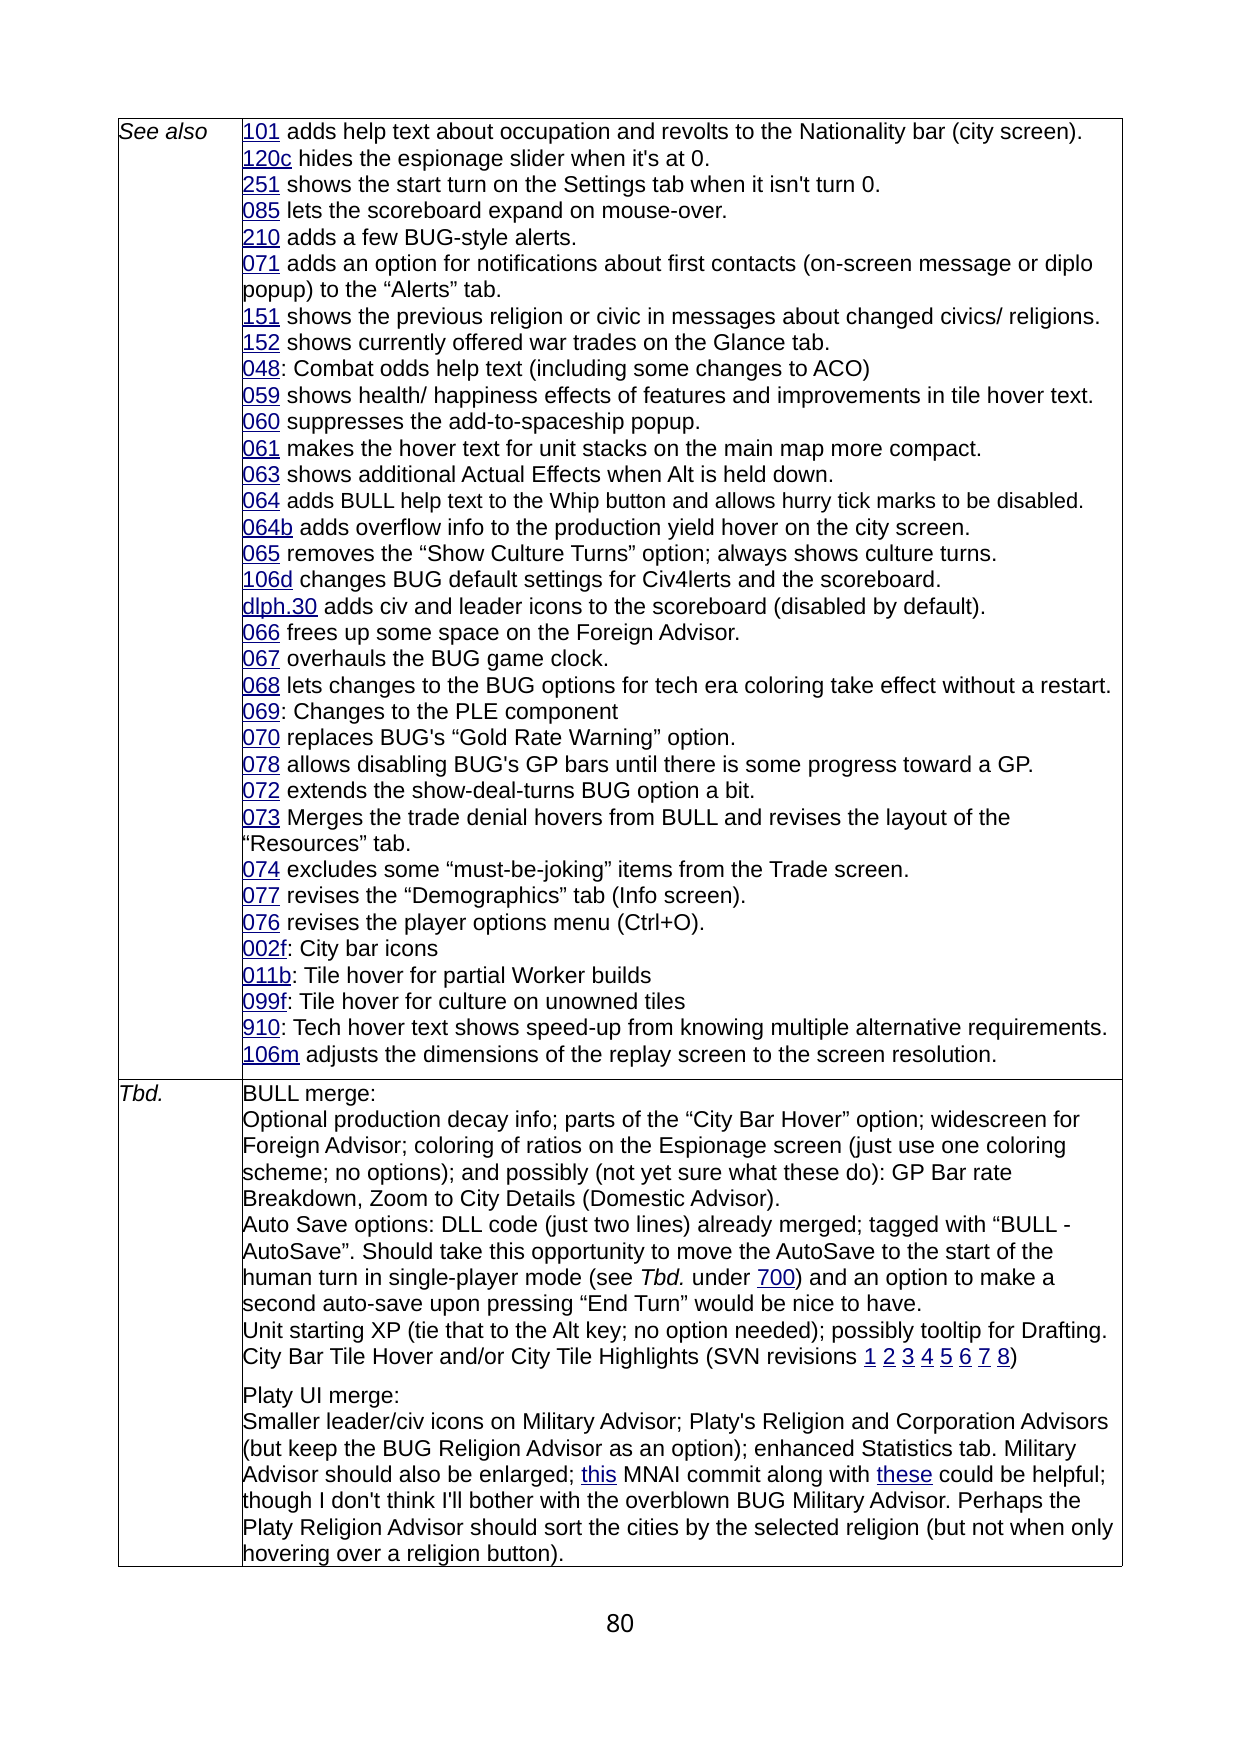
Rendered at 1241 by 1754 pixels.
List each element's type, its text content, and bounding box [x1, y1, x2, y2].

table_cell BULL merge: Optional production decay info; parts of the “City Bar Hover” option; widescreen for Foreign Advisor; coloring of ratios on the Espionage screen (just use one coloring scheme; no options); and possibly (not yet sure what these do): GP Bar rate Breakdown, Zoom to City Details (Domestic Advisor). Auto Save options: DLL code (just two lines) already merged; tagged with “BULL - AutoSave”. Should take this opportunity to move the AutoSave to the start of the human turn in single-player mode (see Tbd. under 700) and an option to make a second auto-save upon pressing “End Turn” would be nice to have. Unit starting XP (tie that to the Alt key; no option needed); possibly tooltip for Drafting. City Bar Tile Hover and/or City Tile Highlights (SVN revisions 1 2 3 4 5 6 7 8) Platy UI merge: Smaller leader/civ icons on Military Advisor; Platy's Religion and Corporation Advisors (but keep the BUG Religion Advisor as an option); enhanced Statistics tab. Military Advisor should also be enlarged; this MNAI commit along with these could be helpful; though I don't think I'll bother with the overblown BUG Military Advisor. Perhaps the Platy Religion Advisor should sort the cities by the selected religion (but not when only hovering over a religion button). [243, 1080, 1122, 1566]
table_cell 101 adds help text about occupation and revolts to the Nationality bar (city screen). 120c hides the espionage slider when it's at 0. 251 shows the start turn on the Settings tab when it isn't turn 0. 085 lets the scoreboard expand on mouse-over. 210 adds a few BUG-style alerts. 071 adds an option for notifications about first contacts (on-screen message or diplo popup) to the “Alerts” tab. 151 shows the previous religion or civic in messages about changed civics/ religions. 152 shows currently offered war trades on the Glance tab. 048: Combat odds help text (including some changes to ACO) 059 shows health/ happiness effects of features and improvements in tile hover text. 060 suppresses the add-to-spaceship popup. 061 makes the hover text for unit stacks on the main map more compact. 063 shows additional Actual Effects when Alt is held down. 064 adds BULL help text to the Whip button and allows hurry tick marks to be disabled. 064b adds overflow info to the production yield hover on the city screen. 065 removes the “Show Culture Turns” option; always shows culture turns. 106d changes BUG default settings for Civ4lerts and the scoreboard. dlph.30 adds civ and leader icons to the scoreboard (disabled by default). 066 frees up some space on the Foreign Advisor. 067 overhauls the BUG game clock. 068 lets changes to the BUG options for tech era coloring take effect without a restart. 069: Changes to the PLE component 070 replaces BUG's “Gold Rate Warning” option. 078 allows disabling BUG's GP bars until there is some progress toward a GP. 072 extends the show-deal-turns BUG option a bit. 073 Merges the trade denial hovers from BULL and revises the layout of the “Resources” tab. 074 excludes some “must-be-joking” items from the Trade screen. 077 revises the “Demographics” tab (Info screen). 076 revises the player options menu (Ctrl+O). 002f: City bar icons 011b: Tile hover for partial Worker builds 099f: Tile hover for culture on unowned tiles 910: Tech hover text shows speed-up from knowing multiple alternative requirements. 106m adjusts the dimensions of the replay screen to the screen resolution. [243, 119, 1122, 1079]
table_cell See also [119, 119, 242, 1079]
table_cell Tbd. [119, 1080, 242, 1566]
